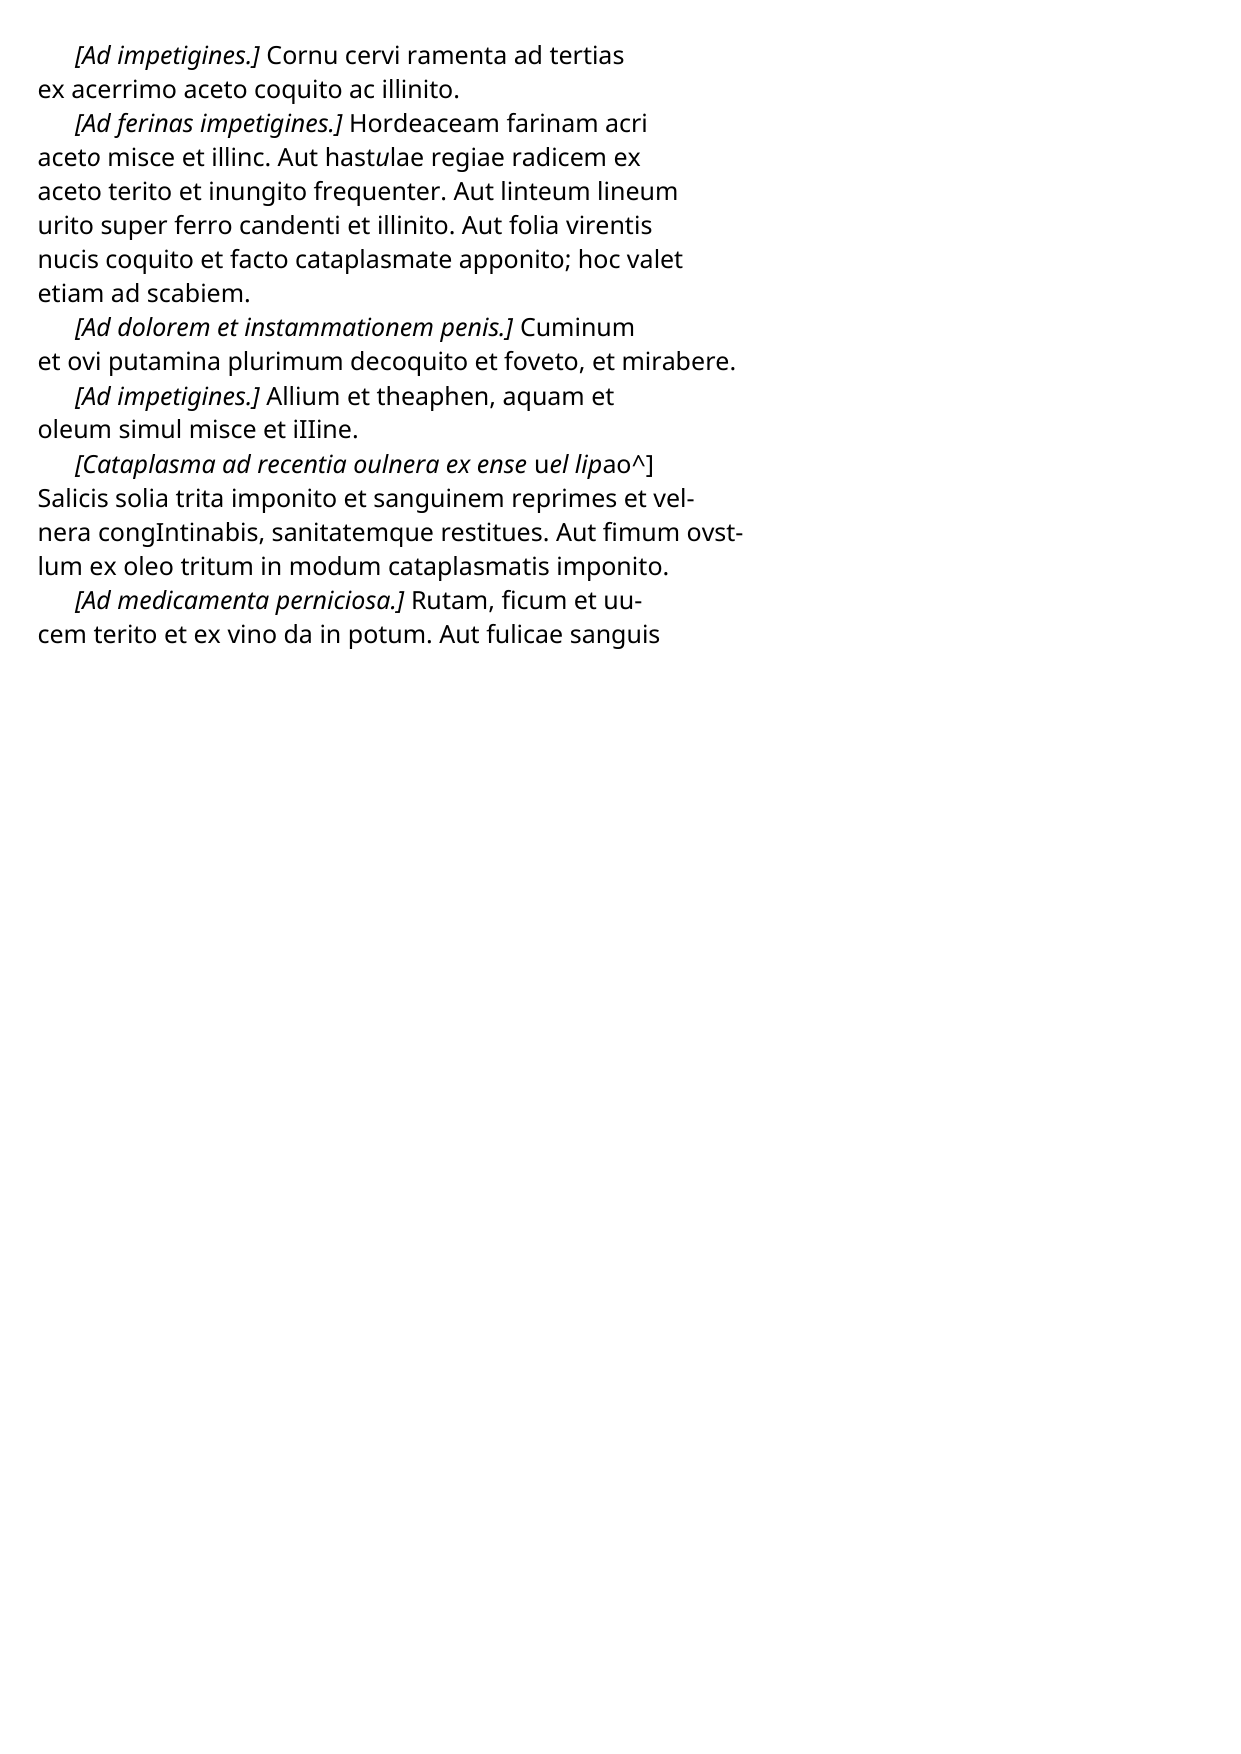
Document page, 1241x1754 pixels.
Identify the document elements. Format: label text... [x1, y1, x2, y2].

text [Cataplasma ad recentia oulnera ex ense uel lipao^] Salicis solia trita imponito et sanguinem reprimes et vel- nera congIntinabis, sanitatemque restitues. Aut fimum ovst- lum ex oleo tritum in modum cataplasmatis imponito. [37, 446, 1203, 582]
text [Ad dolorem et instammationem penis.] Cuminum et ovi putamina plurimum decoquito et foveto, et mirabere. [37, 310, 1203, 378]
text [Ad impetigines.] Cornu cervi ramenta ad tertias ex acerrimo aceto coquito ac illinito. [37, 37, 1203, 106]
text [Ad medicamenta perniciosa.] Rutam, ficum et uu- cem terito et ex vino da in potum. Aut fulicae sanguis [37, 582, 1203, 651]
text [Ad impetigines.] Allium et theaphen, aquam et oleum simul misce et iIIine. [37, 378, 1203, 446]
text [Ad ferinas impetigines.] Hordeaceam farinam acri aceto misce et illinc. Aut hastulae regiae radicem ex aceto terito et inungito frequenter. Aut linteum lineum urito super ferro candenti et illinito. Aut folia virentis nucis coquito et facto cataplasmate apponito; hoc valet etiam ad scabiem. [37, 106, 1203, 310]
